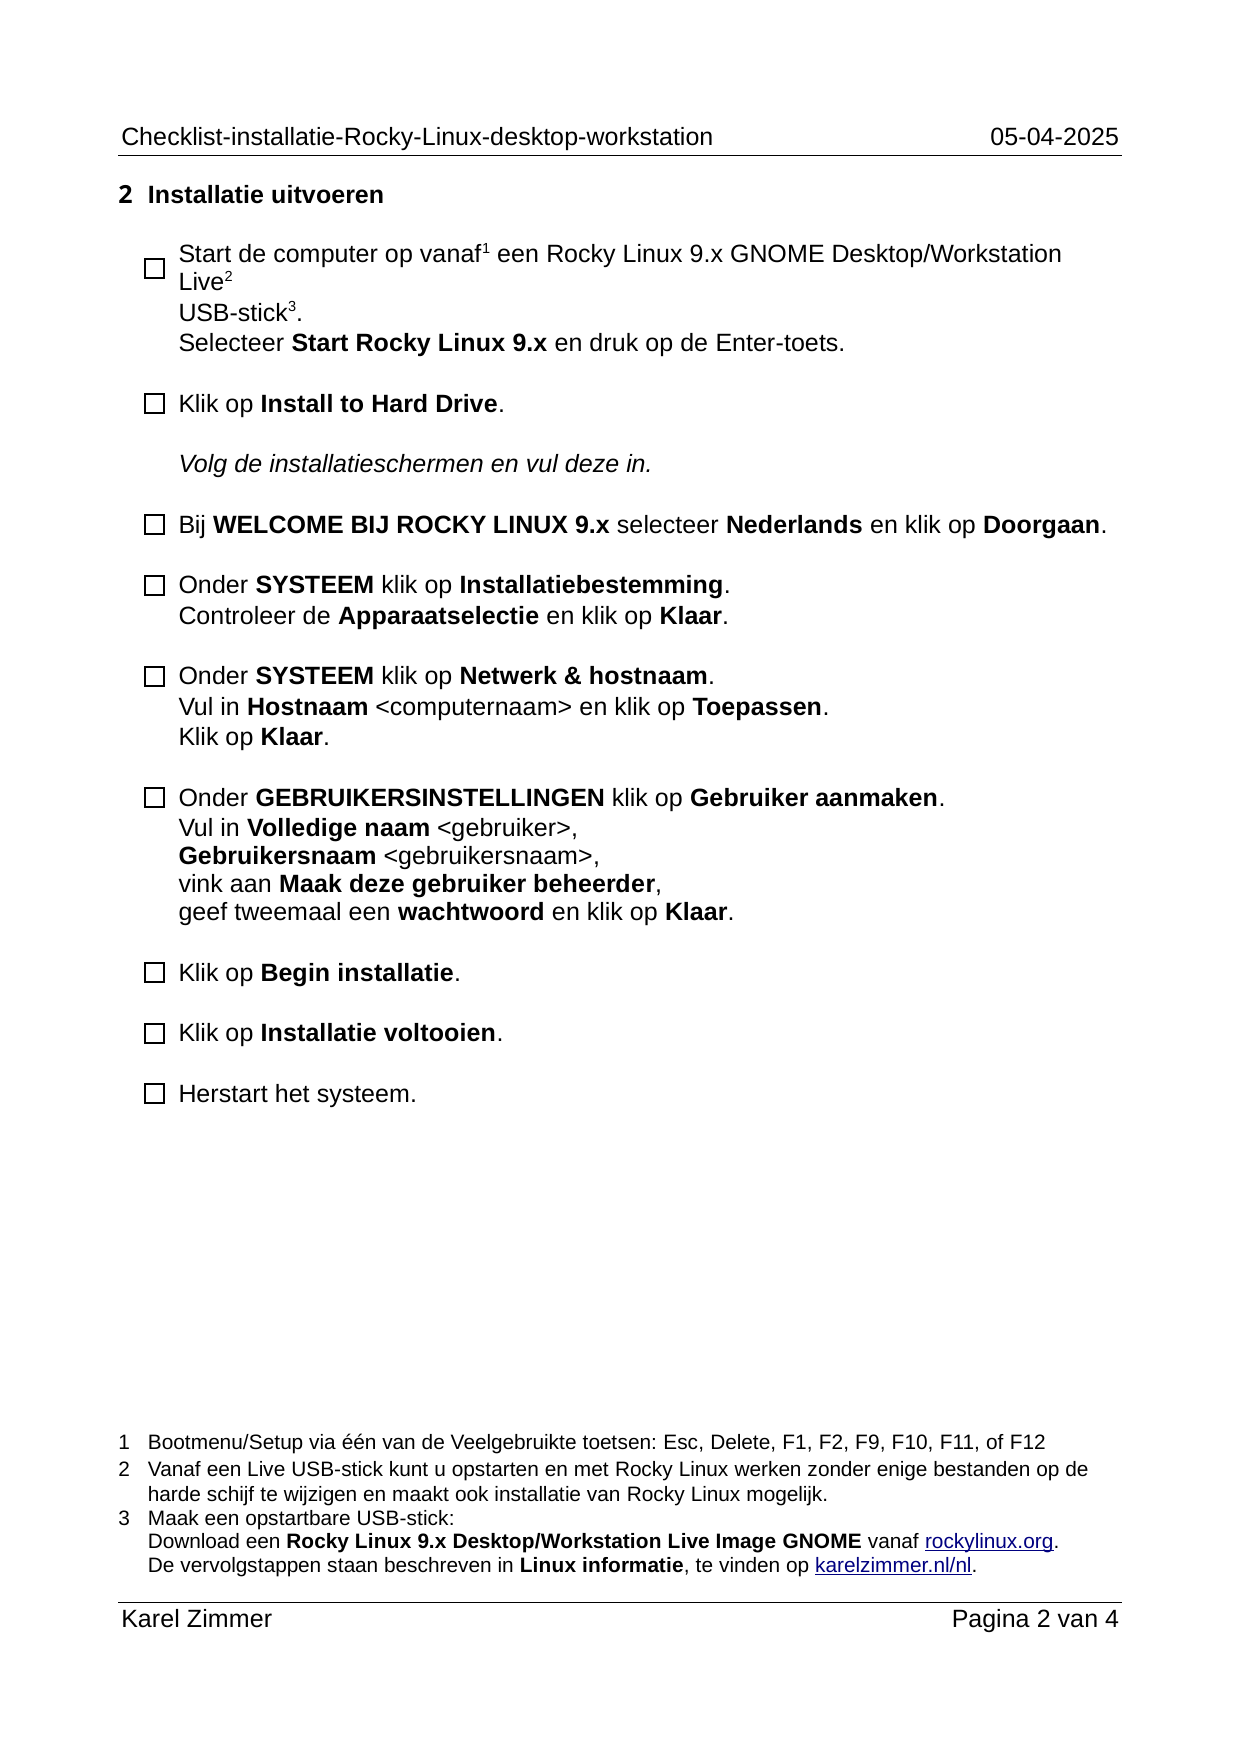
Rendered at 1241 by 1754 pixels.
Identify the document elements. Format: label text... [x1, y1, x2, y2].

table_cell [142, 988, 177, 1018]
table_cell Onder SYSTEEM klik op Installatiebestemming. [177, 570, 1122, 601]
table_cell Selecteer Start Rocky Linux 9.x en druk op de Enter-toets. [177, 328, 1122, 358]
table_cell Vul in Hostnaam <computernaam> en klik op Toepassen. [177, 691, 1122, 722]
table_header [142, 239, 177, 297]
table_cell [118, 813, 142, 927]
table_cell [177, 1048, 1122, 1079]
table_cell USB-stick. [177, 298, 1122, 328]
table_cell [142, 298, 177, 328]
table_cell Vul in Volledige naam <gebruiker>, Gebruikersnaam <gebruikersnaam>, vink aan Maak deze gebruiker beheerder, geef tweemaal een wachtwoord en klik op Klaar. [177, 813, 1122, 927]
table_cell [142, 570, 177, 601]
table_cell [142, 691, 177, 722]
table_cell [142, 328, 177, 358]
table_cell [177, 927, 1122, 957]
table_cell [118, 1048, 142, 1079]
table_cell [118, 988, 142, 1018]
table_cell [177, 631, 1122, 661]
table_cell [142, 540, 177, 570]
table_cell [142, 958, 177, 988]
table_cell [142, 1018, 177, 1048]
table_cell [118, 1018, 142, 1048]
table_cell [142, 419, 177, 449]
table_cell [118, 661, 142, 691]
table_cell [142, 510, 177, 540]
table_cell [118, 601, 142, 631]
table_cell [142, 1079, 177, 1109]
table_cell [142, 601, 177, 631]
table_cell [118, 540, 142, 570]
table_cell Klik op Install to Hard Drive. [177, 388, 1122, 419]
table_cell [118, 927, 142, 957]
table_cell [177, 752, 1122, 782]
table_cell [118, 722, 142, 752]
table_cell Bij WELCOME BIJ ROCKY LINUX 9.x selecteer Nederlands en klik op Doorgaan. [177, 510, 1122, 540]
table_cell [142, 752, 177, 782]
table_cell [142, 783, 177, 813]
table_cell Volg de installatieschermen en vul deze in. [177, 449, 1122, 479]
table_cell [118, 783, 142, 813]
table_cell [142, 722, 177, 752]
table_cell [177, 358, 1122, 388]
table_cell [118, 631, 142, 661]
table_cell [118, 479, 142, 509]
table_cell Controleer de Apparaatselectie en klik op Klaar. [177, 601, 1122, 631]
table_cell [142, 358, 177, 388]
list Installatie uitvoeren [118, 177, 1122, 211]
table_cell [177, 540, 1122, 570]
table_header Start de computer op vanaf een Rocky Linux 9.x GNOME Desktop/Workstation Live [177, 239, 1122, 297]
table_cell [142, 388, 177, 419]
table_cell [118, 958, 142, 988]
table_cell [118, 388, 142, 419]
table_cell [118, 449, 142, 479]
table_cell [142, 927, 177, 957]
table_cell [142, 449, 177, 479]
table_cell [177, 988, 1122, 1018]
table_cell [118, 752, 142, 782]
table_cell [118, 328, 142, 358]
table_cell Klik op Klaar. [177, 722, 1122, 752]
table_cell [142, 1048, 177, 1079]
table_cell Onder SYSTEEM klik op Netwerk & hostnaam. [177, 661, 1122, 691]
table_cell Klik op Installatie voltooien. [177, 1018, 1122, 1048]
table_cell Onder GEBRUIKERSINSTELLINGEN klik op Gebruiker aanmaken. [177, 783, 1122, 813]
table_cell Herstart het systeem. [177, 1079, 1122, 1109]
table_cell [118, 510, 142, 540]
table_cell [118, 1079, 142, 1109]
table_cell [177, 419, 1122, 449]
table_cell [118, 298, 142, 328]
table_cell [142, 813, 177, 927]
table_header [118, 239, 142, 297]
table_cell Klik op Begin installatie. [177, 958, 1122, 988]
table_cell [118, 358, 142, 388]
table_cell [142, 631, 177, 661]
table_cell [118, 691, 142, 722]
table_cell [142, 661, 177, 691]
table_cell [118, 419, 142, 449]
table_cell [177, 479, 1122, 509]
table_cell [118, 570, 142, 601]
table_cell [142, 479, 177, 509]
